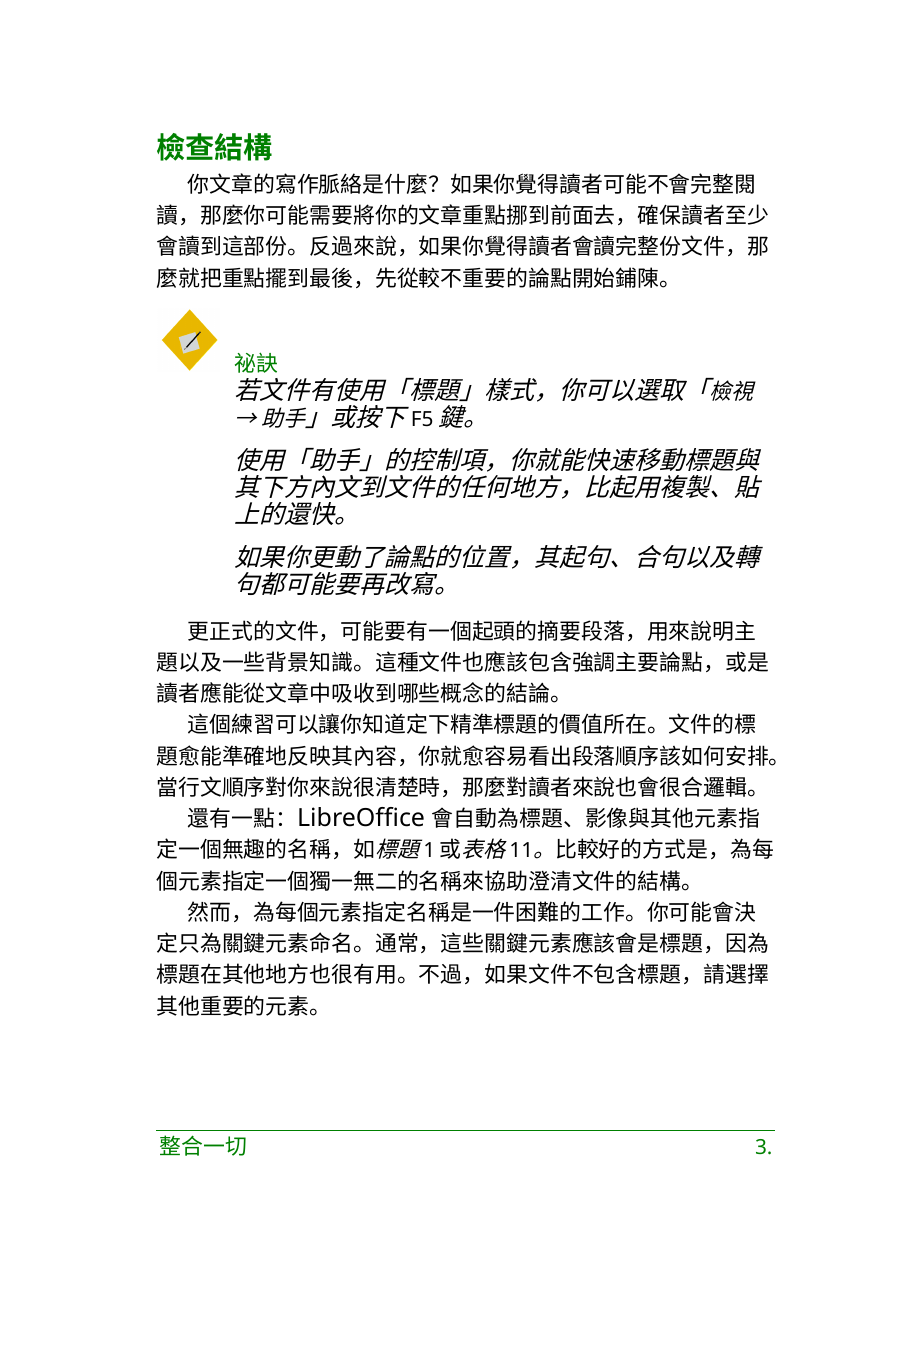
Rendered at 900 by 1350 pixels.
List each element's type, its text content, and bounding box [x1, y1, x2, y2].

picture [157, 308, 220, 372]
text 若文件有使用「標題」樣式，你可以選取「檢視 → 助手」或按下 F5 鍵。 [234, 378, 775, 432]
list 祕訣 [156, 308, 775, 378]
text 你文章的寫作脈絡是什麼？如果你覺得讀者可能不會完整閱讀，那麼你可能需要將你的文章重點挪到前面去，確保讀者至少會讀到這部份。反過來說，如果你覺得讀者會讀完整份文件，那麼就把重點擺到最後，先從較不重要的論點開始鋪陳。 [156, 167, 775, 292]
text 然而，為每個元素指定名稱是一件困難的工作。你可能會決定只為關鍵元素命名。通常，這些關鍵元素應該會是標題，因為標題在其他地方也很有用。不過，如果文件不包含標題，請選擇其他重要的元素。 [156, 895, 775, 1020]
text 還有一點：LibreOffice 會自動為標題、影像與其他元素指定一個無趣的名稱，如標題1或表格11。比較好的方式是，為每個元素指定一個獨一無二的名稱來協助澄清文件的結構。 [156, 802, 775, 895]
text 更正式的文件，可能要有一個起頭的摘要段落，用來說明主題以及一些背景知識。這種文件也應該包含強調主要論點，或是讀者應能從文章中吸收到哪些概念的結論。 [156, 614, 775, 708]
text 如果你更動了論點的位置，其起句、合句以及轉句都可能要再改寫。 [234, 544, 775, 598]
text 這個練習可以讓你知道定下精準標題的價值所在。文件的標題愈能準確地反映其內容，你就愈容易看出段落順序該如何安排。當行文順序對你來說很清楚時，那麼對讀者來說也會很合邏輯。 [156, 708, 775, 802]
subtitle 檢查結構 [156, 125, 775, 167]
text 使用「助手」的控制項，你就能快速移動標題與其下方內文到文件的任何地方，比起用複製、貼上的還快。 [234, 447, 775, 529]
